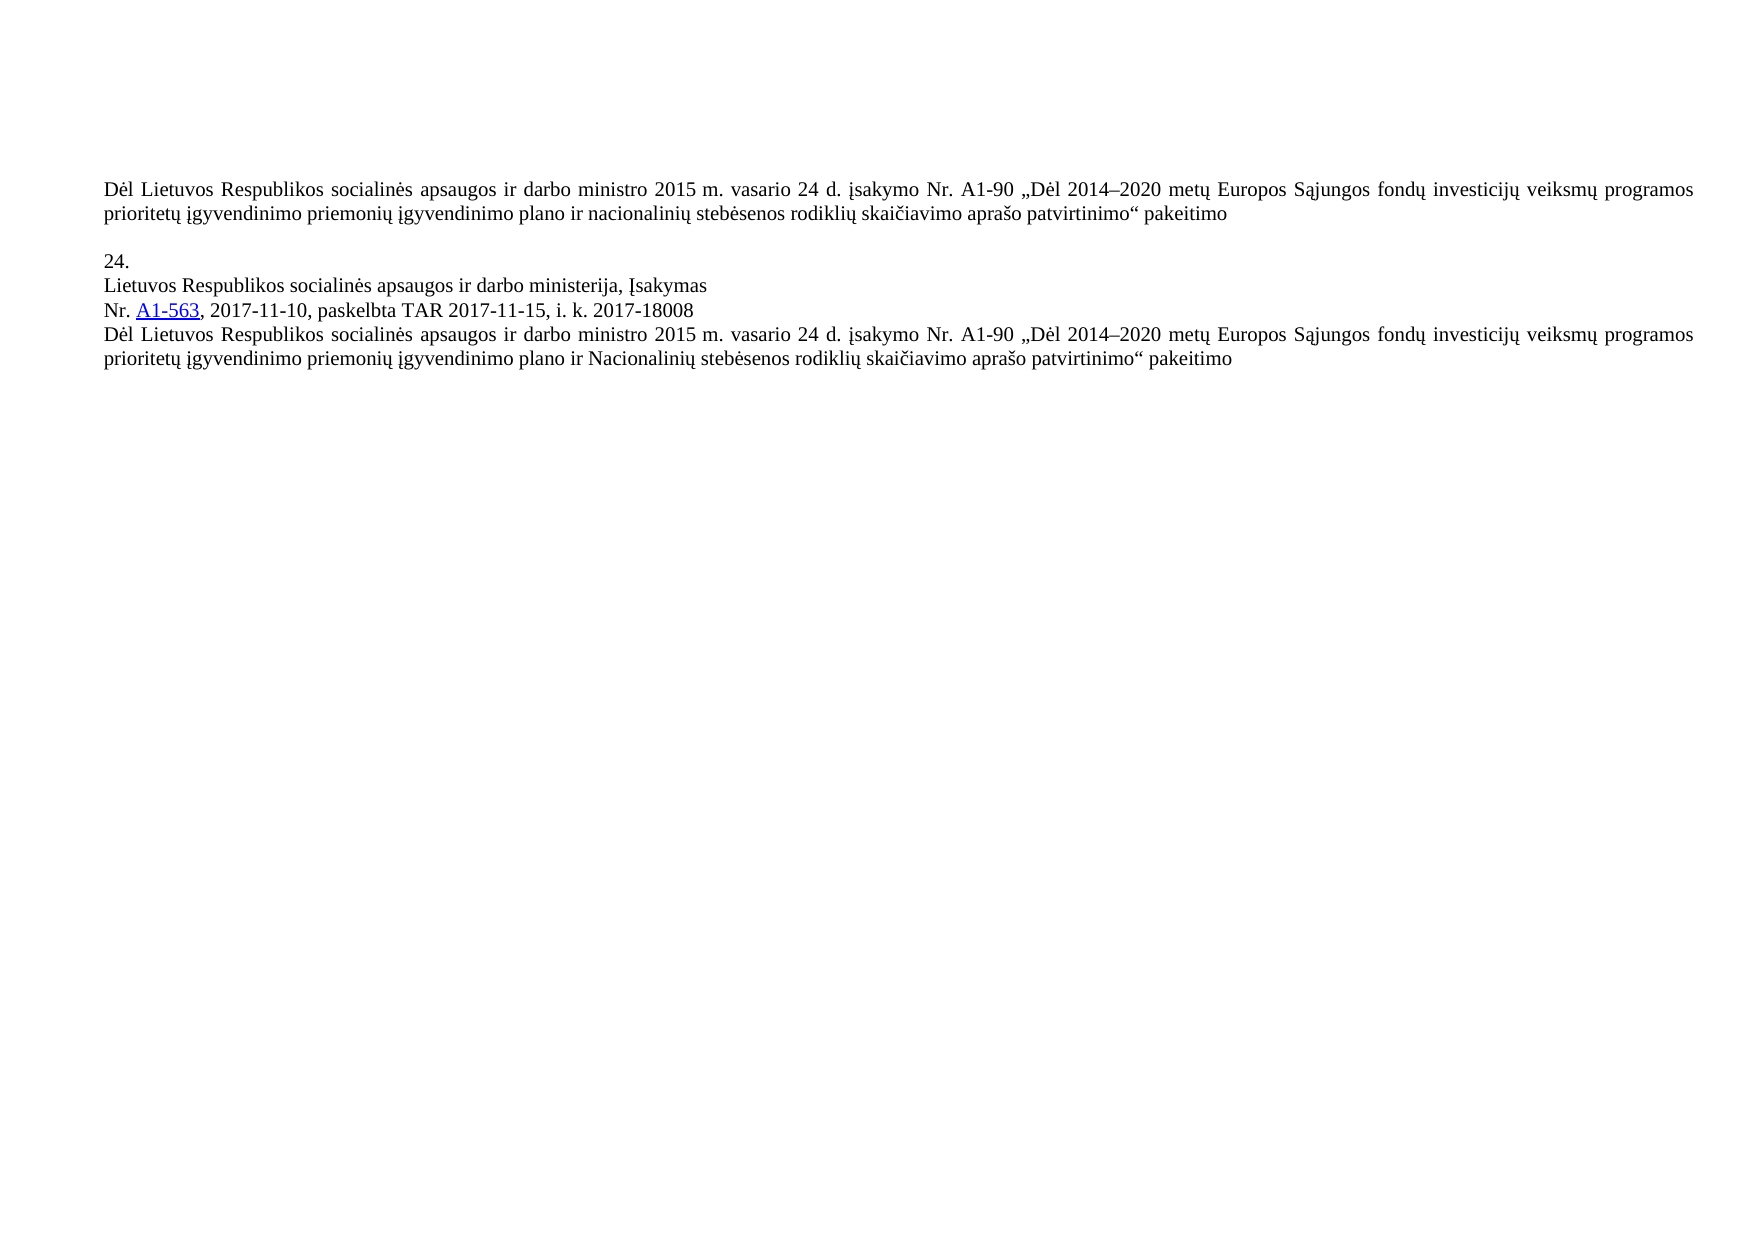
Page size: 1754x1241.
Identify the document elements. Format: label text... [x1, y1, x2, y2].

text Dėl Lietuvos Respublikos socialinės apsaugos ir darbo ministro 2015 m. vasario 24 d. įsakymo Nr. A1-90 „Dėl 2014–2020 metų Europos Sąjungos fondų investicijų veiksmų programos prioritetų įgyvendinimo priemonių įgyvendinimo plano ir Nacionalinių stebėsenos rodiklių skaičiavimo aprašo patvirtinimo“ pakeitimo [103, 322, 1695, 370]
text 24. [103, 249, 1695, 273]
text Lietuvos Respublikos socialinės apsaugos ir darbo ministerija, Įsakymas [103, 273, 1695, 297]
text Dėl Lietuvos Respublikos socialinės apsaugos ir darbo ministro 2015 m. vasario 24 d. įsakymo Nr. A1-90 „Dėl 2014–2020 metų Europos Sąjungos fondų investicijų veiksmų programos prioritetų įgyvendinimo priemonių įgyvendinimo plano ir nacionalinių stebėsenos rodiklių skaičiavimo aprašo patvirtinimo“ pakeitimo [103, 177, 1695, 225]
text Nr. A1-563, 2017-11-10, paskelbta TAR 2017-11-15, i. k. 2017-18008 [103, 297, 1695, 322]
